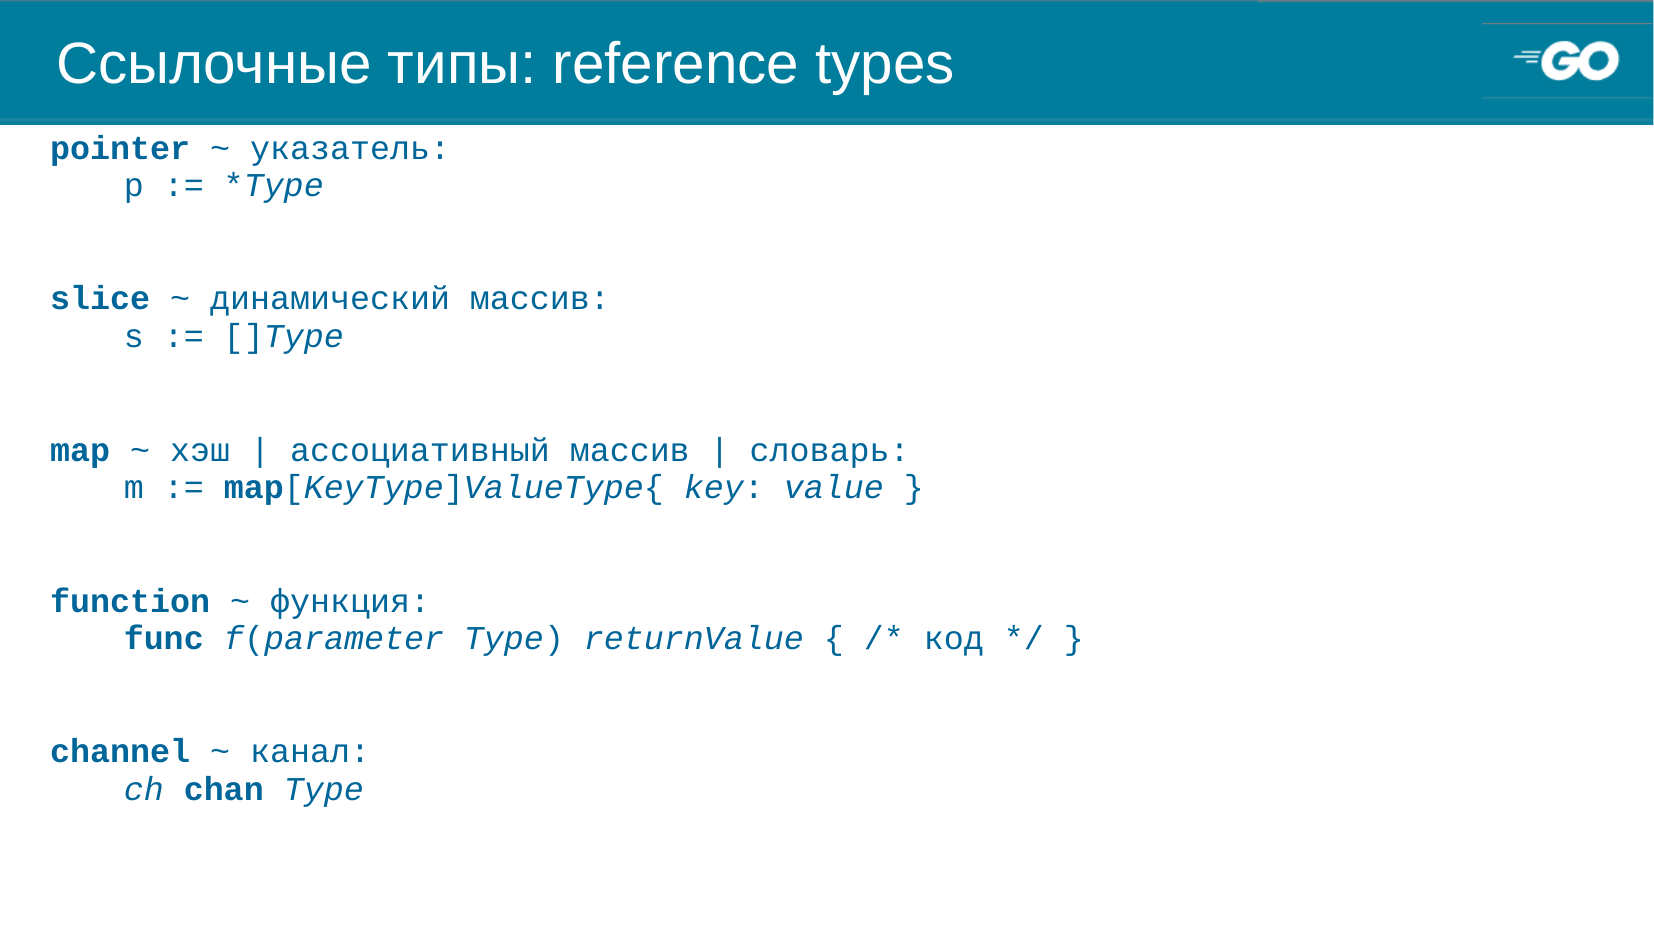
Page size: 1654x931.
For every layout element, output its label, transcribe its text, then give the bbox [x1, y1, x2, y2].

picture [1542, 41, 1619, 81]
text_box Ссылочные типы: reference types [41, 23, 1495, 104]
text_box pointer ~ указатель: p := *Type slice ~ динамический массив: s := []Type map ~ хэш | ассоциативный массив | словарь: m := map[KeyType]ValueType{ key: value } function ~ функция: func f(parameter Type) returnValue { /* код */ } channel ~ канал: ch chan Type [35, 124, 1619, 898]
